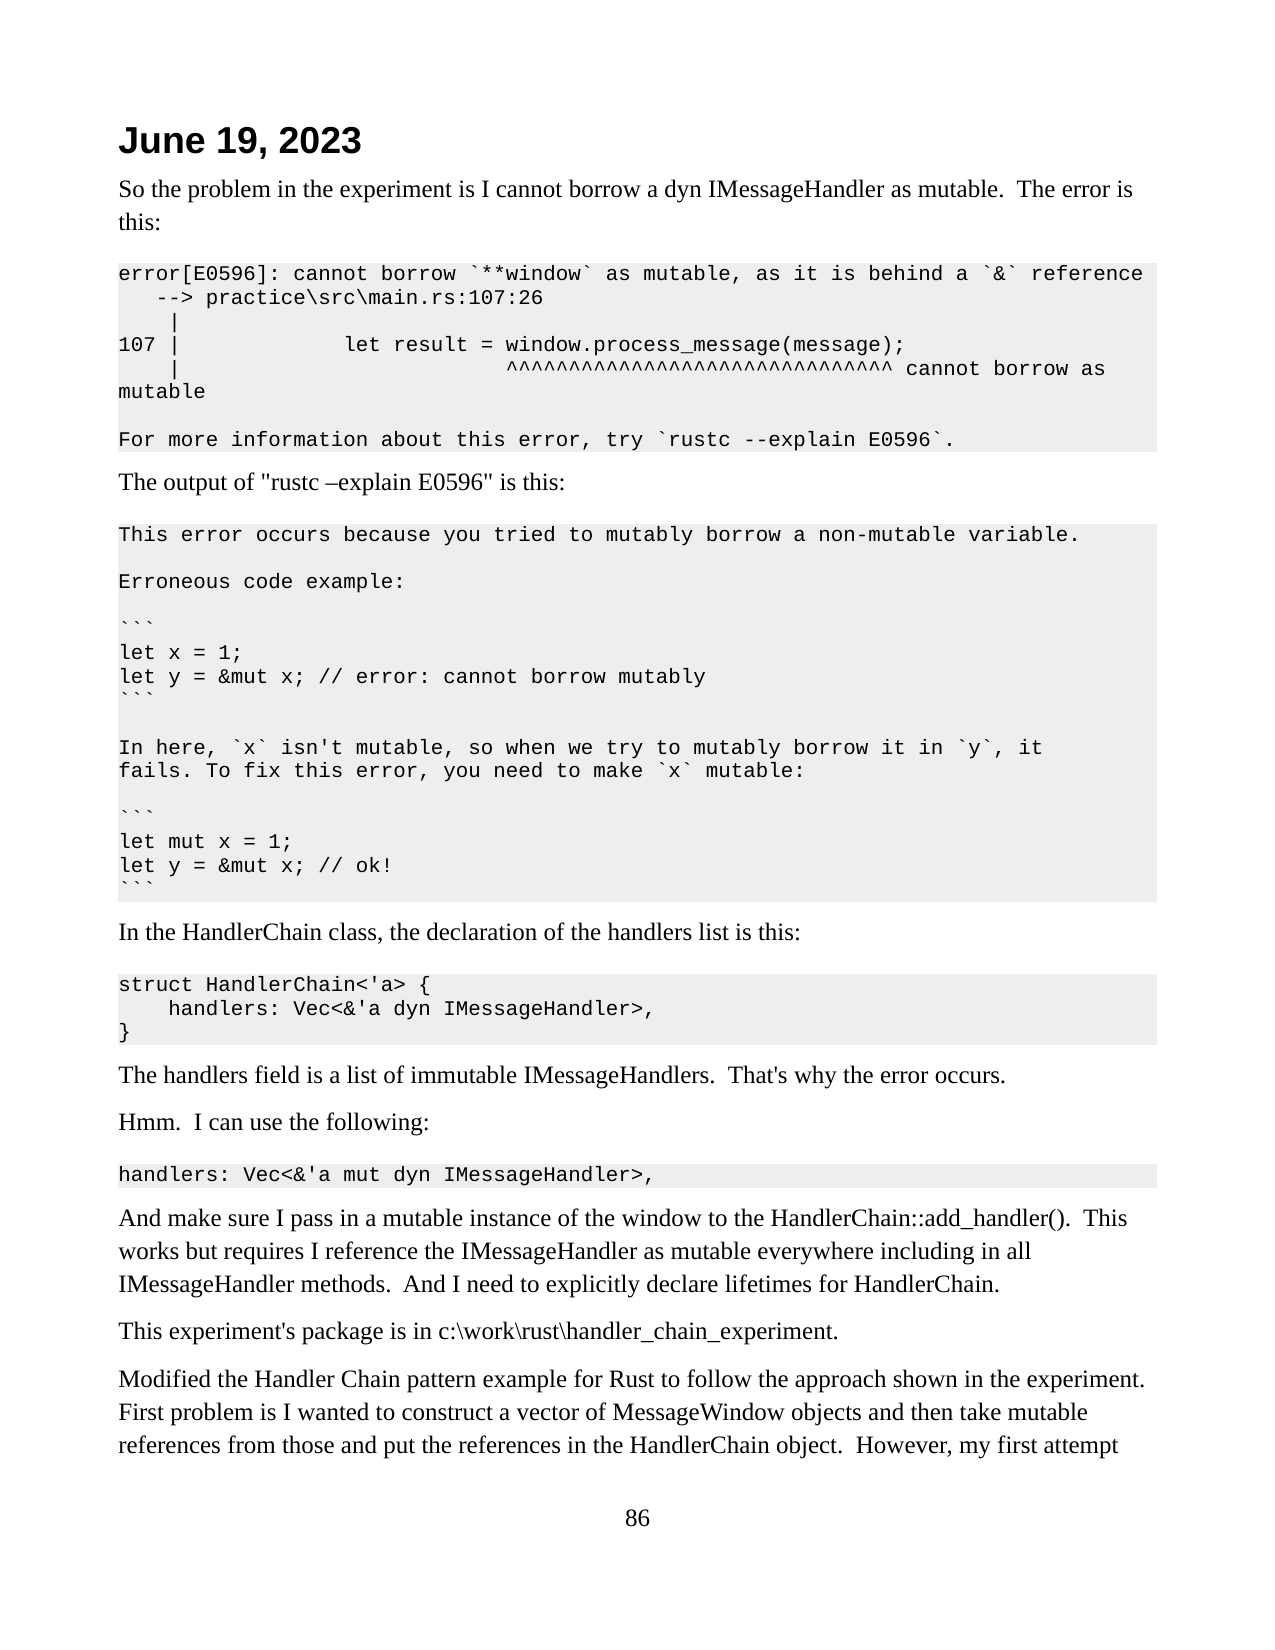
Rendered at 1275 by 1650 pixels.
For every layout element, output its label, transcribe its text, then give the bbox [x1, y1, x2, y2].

text This experiment's package is in c:\work\rust\handler_chain_experiment. [118, 1316, 1157, 1345]
text In the HandlerChain class, the declaration of the handlers list is this: [118, 917, 1157, 946]
text Modified the Handler Chain pattern example for Rust to follow the approach shown in the experiment. First problem is I wanted to construct a vector of MessageWindow objects and then take mutable references from those and put the references in the HandlerChain object. However, my first attempt [118, 1364, 1157, 1459]
text ``` [118, 808, 1157, 831]
text let y = &mut x; // error: cannot borrow mutably [118, 666, 1157, 689]
text fails. To fix this error, you need to make `x` mutable: [118, 761, 1157, 784]
text | ^^^^^^^^^^^^^^^^^^^^^^^^^^^^^^^ cannot borrow as mutable [118, 358, 1157, 405]
text --> practice\src\main.rs:107:26 [118, 287, 1157, 311]
text let mut x = 1; [118, 831, 1157, 855]
text struct HandlerChain<'a> { [118, 974, 1157, 998]
text } [118, 1021, 1157, 1045]
text ``` [118, 879, 1157, 902]
text For more information about this error, try `rustc --explain E0596`. [118, 429, 1157, 452]
text And make sure I pass in a mutable instance of the window to the HandlerChain::add_handler(). This works but requires I reference the IMessageHandler as mutable everywhere including in all IMessageHandler methods. And I need to explicitly declare lifetimes for HandlerChain. [118, 1203, 1157, 1297]
text | [118, 311, 1157, 334]
text The handlers field is a list of immutable IMessageHandlers. That's why the error occurs. [118, 1060, 1157, 1089]
subtitle June 19, 2023 [118, 118, 1157, 161]
text handlers: Vec<&'a mut dyn IMessageHandler>, [118, 1164, 1157, 1188]
text Hmm. I can use the following: [118, 1107, 1157, 1136]
text let y = &mut x; // ok! [118, 855, 1157, 879]
text The output of "rustc –explain E0596" is this: [118, 467, 1157, 496]
text 107 | let result = window.process_message(message); [118, 334, 1157, 358]
text handlers: Vec<&'a dyn IMessageHandler>, [118, 998, 1157, 1021]
text Erroneous code example: [118, 571, 1157, 595]
text This error occurs because you tried to mutably borrow a non-mutable variable. [118, 524, 1157, 548]
text let x = 1; [118, 642, 1157, 666]
text ``` [118, 619, 1157, 642]
text So the problem in the experiment is I cannot borrow a dyn IMessageHandler as mutable. The error is this: [118, 174, 1157, 236]
text error[E0596]: cannot borrow `**window` as mutable, as it is behind a `&` reference [118, 263, 1157, 287]
text ``` [118, 689, 1157, 713]
text In here, `x` isn't mutable, so when we try to mutably borrow it in `y`, it [118, 737, 1157, 761]
